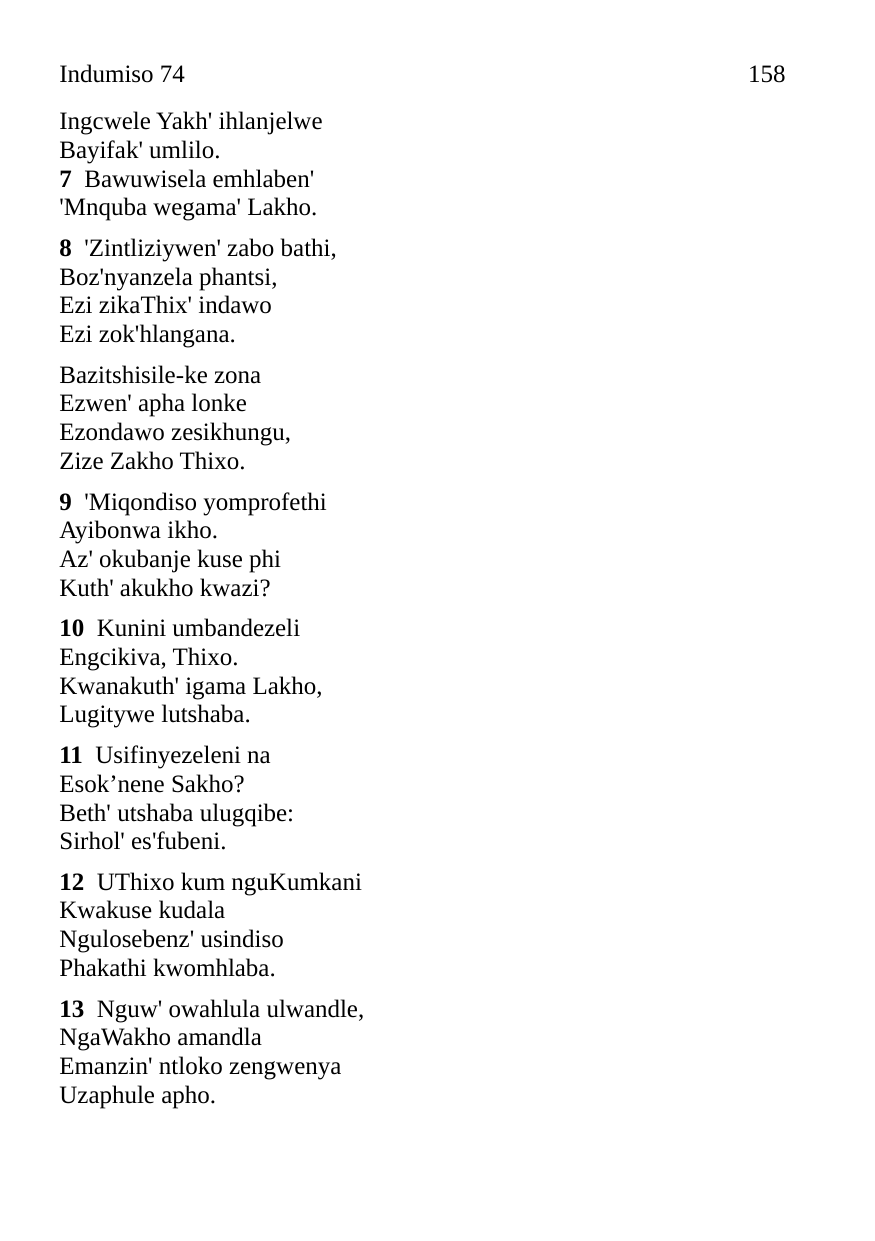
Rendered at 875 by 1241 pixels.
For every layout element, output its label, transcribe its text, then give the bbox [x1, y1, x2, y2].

text Lugitywe lutshaba. [59, 699, 786, 728]
text 8 'Zintliziywen' zabo bathi, [59, 233, 786, 262]
text Ezondawo zesikhungu, [59, 417, 786, 446]
text Zize Zakho Thixo. [59, 446, 786, 475]
text 7 Bawuwisela emhlaben' [59, 164, 786, 192]
text NgaWakho amandla [59, 1022, 786, 1051]
text 'Mnquba wegama' Lakho. [59, 192, 786, 221]
text Sirhol' es'fubeni. [59, 826, 786, 855]
text Boz'nyanzela phantsi, [59, 262, 786, 291]
text Beth' utshaba ulugqibe: [59, 798, 786, 826]
text Ezi zok'hlangana. [59, 319, 786, 348]
text 13 Nguw' owahlula ulwandle, [59, 994, 786, 1022]
text Ngulosebenz' usindiso [59, 924, 786, 953]
text Ingcwele Yakh' ihlanjelwe [59, 106, 786, 135]
text Az' okubanje kuse phi [59, 544, 786, 573]
text Ezi zikaThix' indawo [59, 291, 786, 319]
text Emanzin' ntloko zengwenya [59, 1051, 786, 1080]
text Bazitshisile-ke zona [59, 360, 786, 388]
text Kwakuse kudala [59, 896, 786, 924]
text Kuth' akukho kwazi? [59, 573, 786, 602]
text Phakathi kwomhlaba. [59, 953, 786, 982]
text 9 'Miqondiso yomprofethi [59, 487, 786, 515]
text Ezwen' apha lonke [59, 388, 786, 417]
text Uzaphule apho. [59, 1080, 786, 1109]
text Engcikiva, Thixo. [59, 642, 786, 671]
text 10 Kunini umbandezeli [59, 613, 786, 642]
text Ayibonwa ikho. [59, 515, 786, 544]
text Esok’nene Sakho? [59, 769, 786, 798]
text 11 Usifinyezeleni na [59, 740, 786, 769]
text 12 UThixo kum nguKumkani [59, 867, 786, 896]
text Kwanakuth' igama Lakho, [59, 671, 786, 699]
text Bayifak' umlilo. [59, 135, 786, 164]
